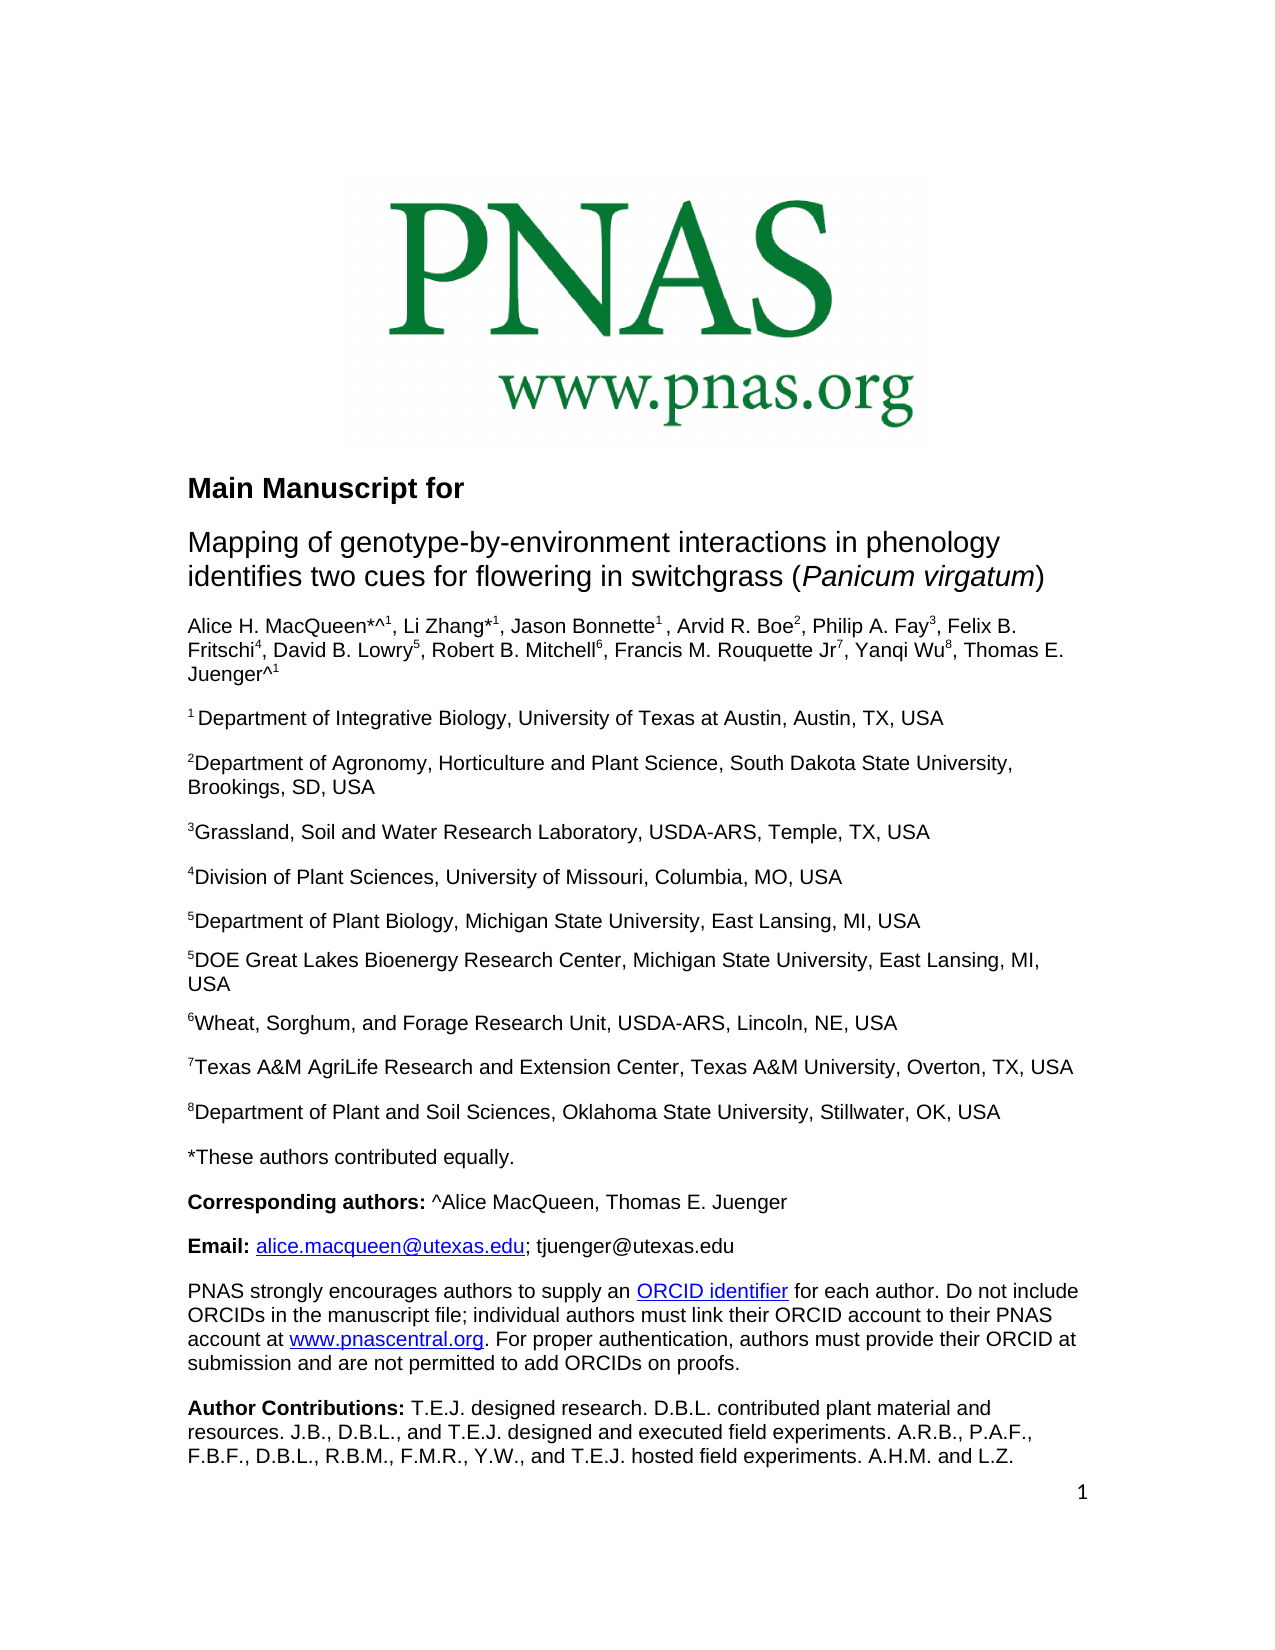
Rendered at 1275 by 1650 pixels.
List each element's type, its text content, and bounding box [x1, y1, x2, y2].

text 8Department of Plant and Soil Sciences, Oklahoma State University, Stillwater, OK, USA [187, 1100, 1087, 1124]
text 2Department of Agronomy, Horticulture and Plant Science, South Dakota State University, Brookings, SD, USA [187, 751, 1087, 799]
text 6Wheat, Sorghum, and Forage Research Unit, USDA-ARS, Lincoln, NE, USA [187, 1010, 1087, 1034]
text Author Contributions: T.E.J. designed research. D.B.L. contributed plant material and resources. J.B., D.B.L., and T.E.J. designed and executed field experiments. A.R.B., P.A.F., F.B.F., D.B.L., R.B.M., F.M.R., Y.W., and T.E.J. hosted field experiments. A.H.M. and L.Z. [187, 1396, 1087, 1468]
text Mapping of genotype-by-environment interactions in phenology identifies two cues for flowering in switchgrass (Panicum virgatum) [187, 526, 1087, 593]
picture [343, 170, 932, 451]
text Main Manuscript for [187, 471, 1087, 505]
text *These authors contributed equally. [187, 1145, 1087, 1169]
text 5Department of Plant Biology, Michigan State University, East Lansing, MI, USA [187, 909, 1087, 933]
text 1 Department of Integrative Biology, University of Texas at Austin, Austin, TX, USA [187, 706, 1087, 730]
text PNAS strongly encourages authors to supply an ORCID identifier for each author. Do not include ORCIDs in the manuscript file; individual authors must link their ORCID account to their PNAS account at www.pnascentral.org. For proper authentication, authors must provide their ORCID at submission and are not permitted to add ORCIDs on proofs. [187, 1279, 1087, 1375]
text 7Texas A&M AgriLife Research and Extension Center, Texas A&M University, Overton, TX, USA [187, 1055, 1087, 1079]
text Alice H. MacQueen*^1, Li Zhang*1, Jason Bonnette1 , Arvid R. Boe2, Philip A. Fay3, Felix B. Fritschi4, David B. Lowry5, Robert B. Mitchell6, Francis M. Rouquette Jr7, Yanqi Wu8, Thomas E. Juenger^1 [187, 613, 1087, 685]
text Corresponding authors: ^Alice MacQueen, Thomas E. Juenger [187, 1189, 1087, 1213]
text 5DOE Great Lakes Bioenergy Research Center, Michigan State University, East Lansing, MI, USA [187, 948, 1087, 996]
text 3Grassland, Soil and Water Research Laboratory, USDA-ARS, Temple, TX, USA [187, 820, 1087, 844]
text 4Division of Plant Sciences, University of Missouri, Columbia, MO, USA [187, 864, 1087, 888]
text Email: alice.macqueen@utexas.edu; tjuenger@utexas.edu [187, 1234, 1087, 1258]
